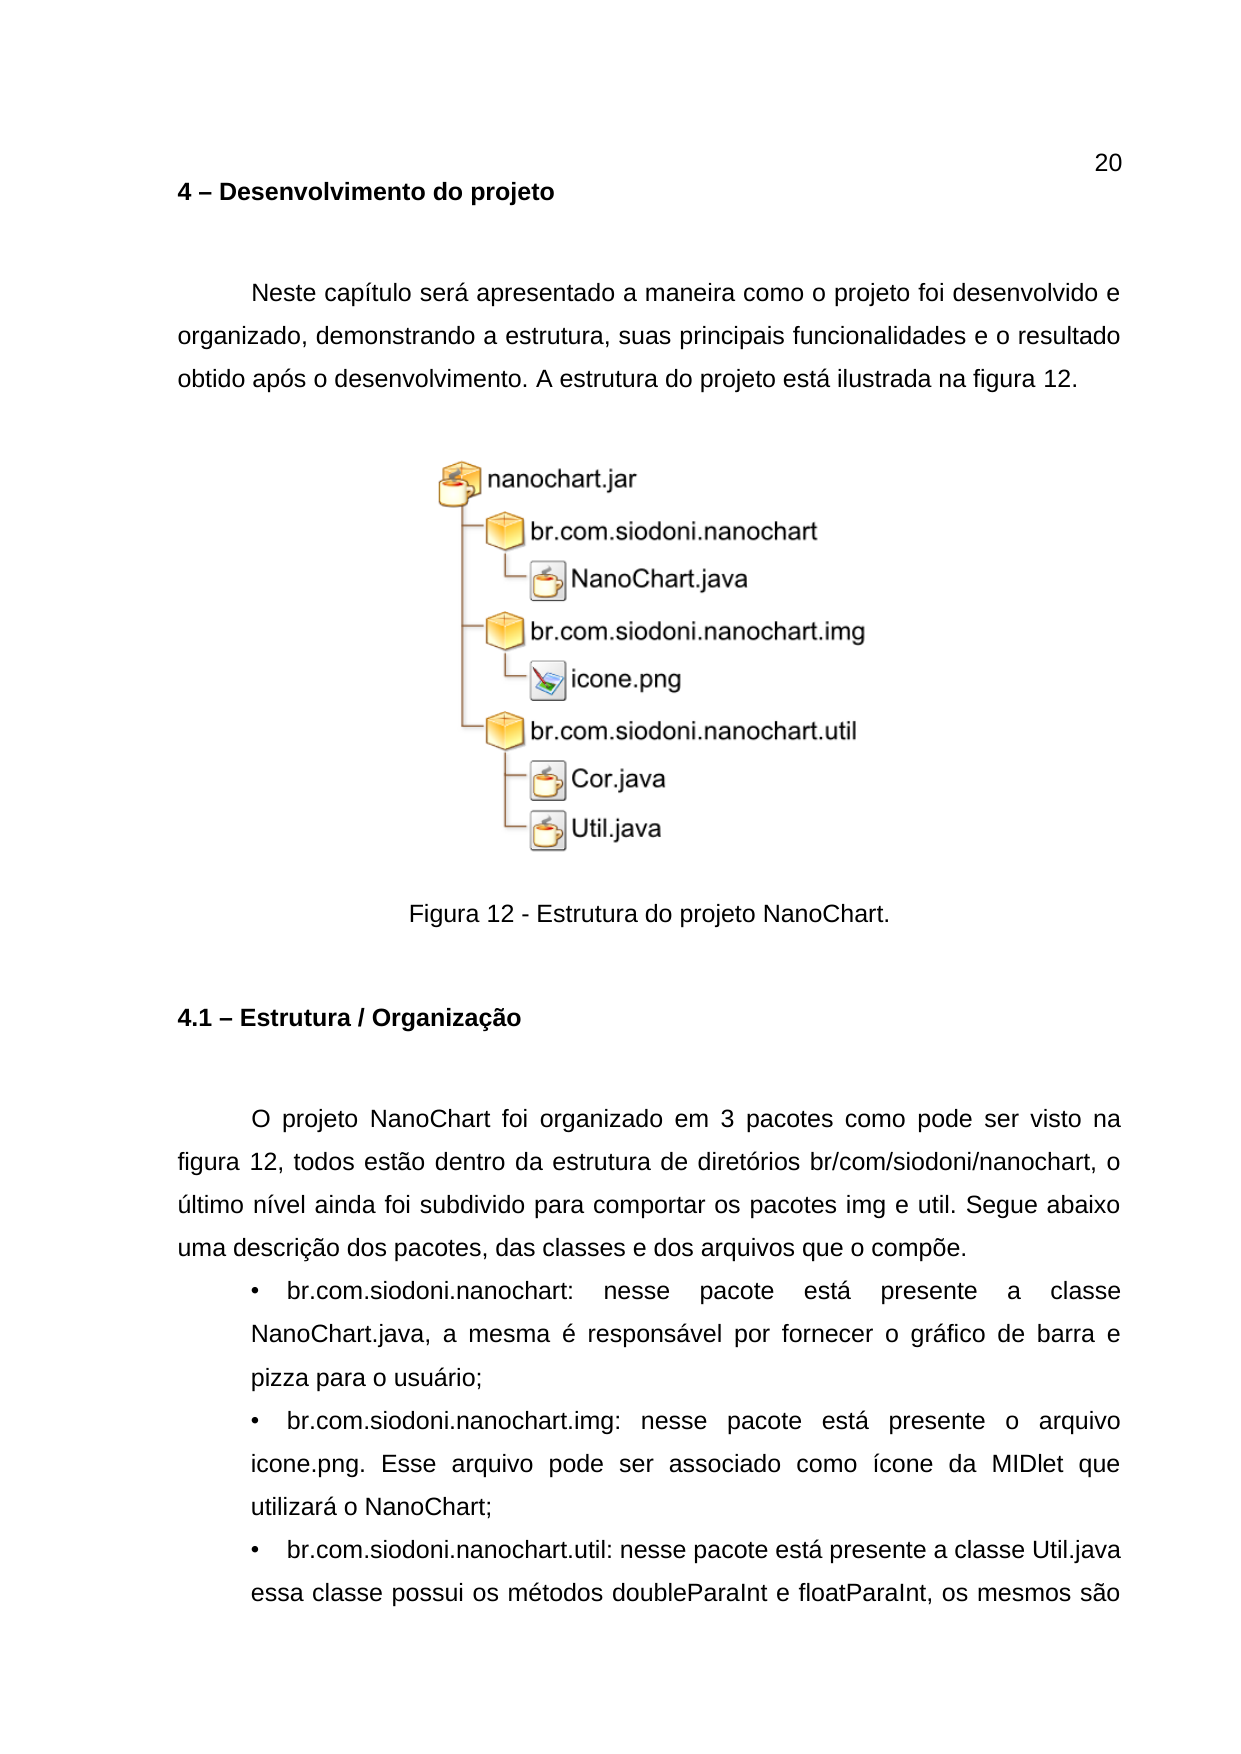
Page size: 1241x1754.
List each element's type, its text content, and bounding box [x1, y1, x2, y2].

text O projeto NanoChart foi organizado em 3 pacotes como pode ser visto na figura 12, todos estão dentro da estrutura de diretórios br/com/siodoni/nanochart, o último nível ainda foi subdivido para comportar os pacotes img e util. Segue abaixo uma descrição dos pacotes, das classes e dos arquivos que o compõe. [177, 1104, 1122, 1262]
subtitle 4 – Desenvolvimento do projeto [177, 177, 1122, 206]
picture [431, 456, 868, 856]
list br.com.siodoni.nanochart: nesse pacote está presente a classe NanoChart.java, a mesma é responsável por fornecer o gráfico de barra e pizza para o usuário; [251, 1276, 1122, 1391]
list br.com.siodoni.nanochart.img: nesse pacote está presente o arquivo icone.png. Esse arquivo pode ser associado como ícone da MIDlet que utilizará o NanoChart; [251, 1406, 1122, 1521]
subtitle 4.1 – Estrutura / Organização [177, 1003, 1122, 1032]
text Neste capítulo será apresentado a maneira como o projeto foi desenvolvido e organizado, demonstrando a estrutura, suas principais funcionalidades e o resultado obtido após o desenvolvimento. A estrutura do projeto está ilustrada na figura 12. [177, 278, 1122, 393]
list br.com.siodoni.nanochart.util: nesse pacote está presente a classe Util.java essa classe possui os métodos doubleParaInt e floatParaInt, os mesmos são [251, 1535, 1122, 1607]
table_header [177, 450, 1122, 880]
table_cell Figura 12 - Estrutura do projeto NanoChart. [177, 880, 1122, 946]
